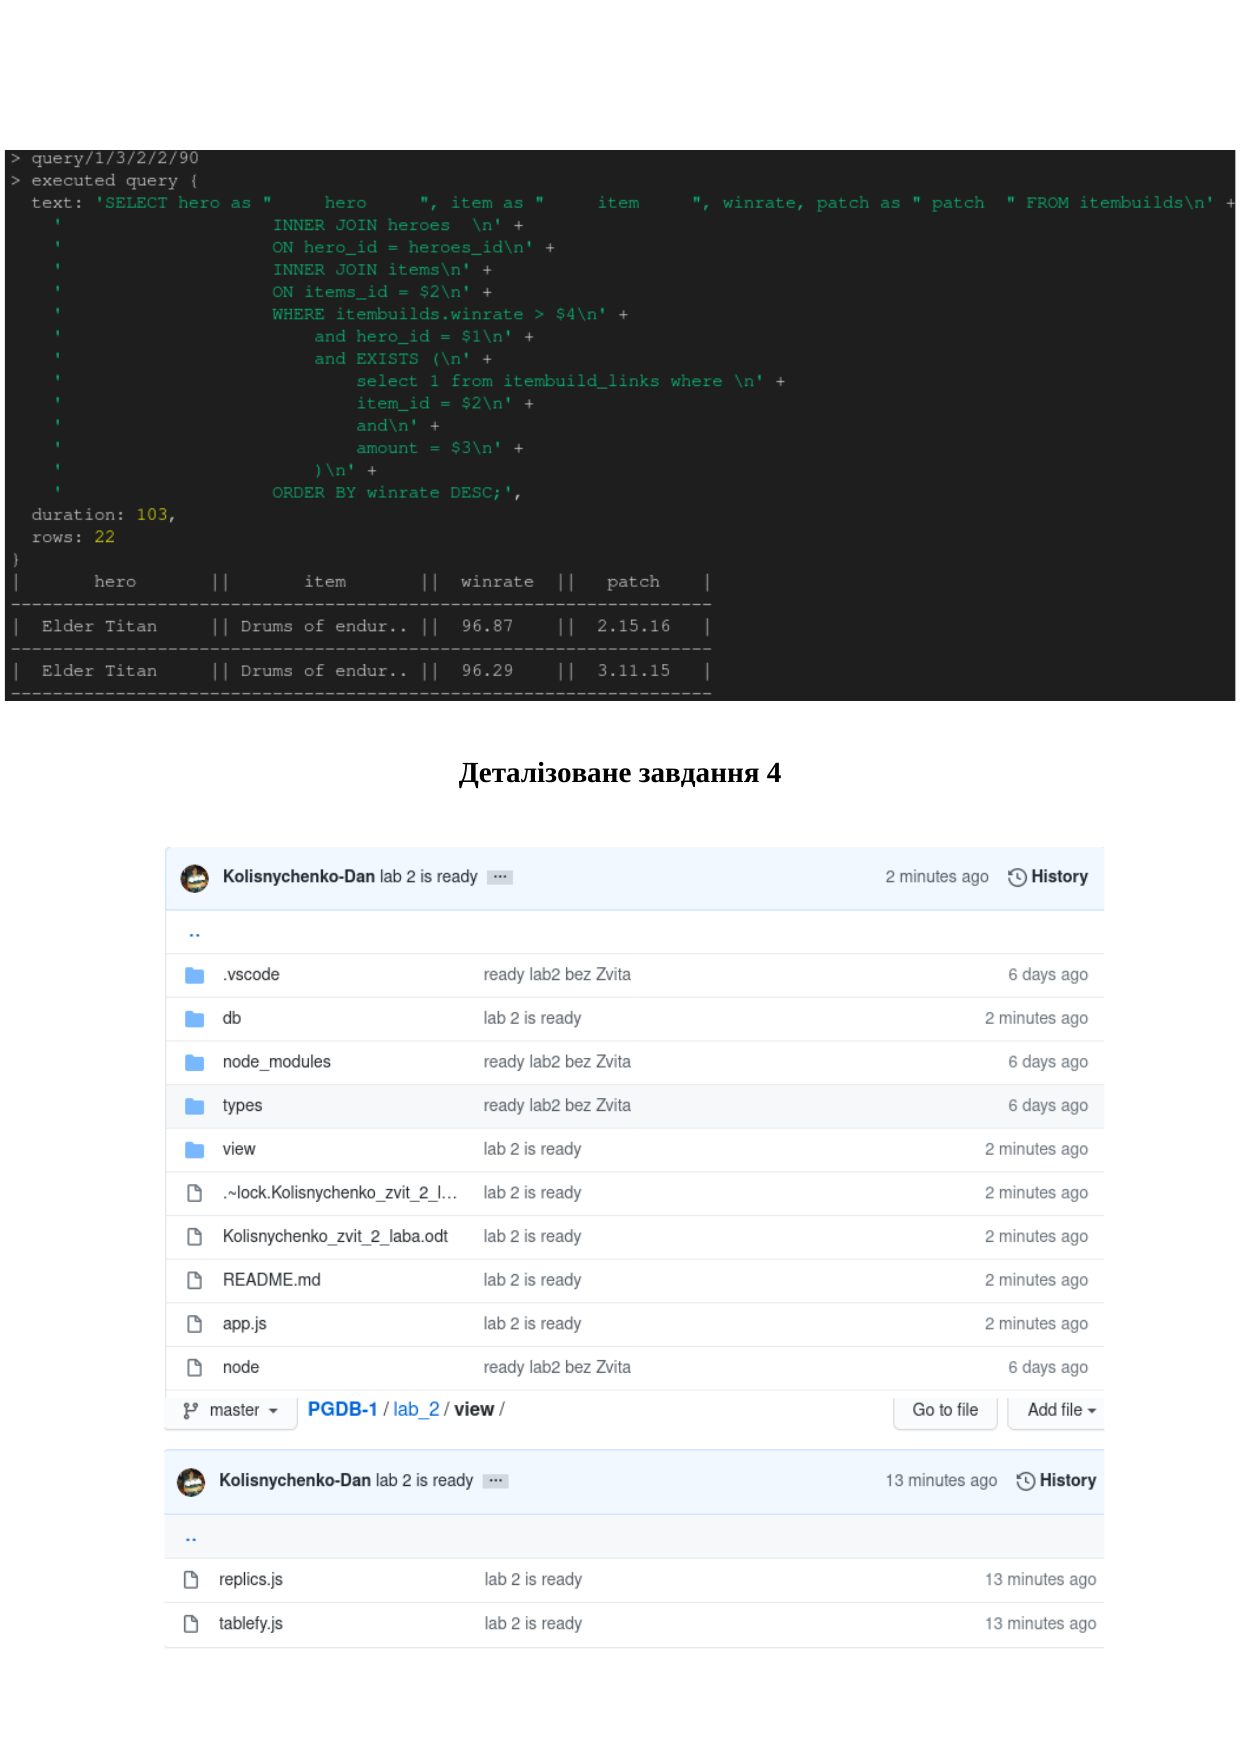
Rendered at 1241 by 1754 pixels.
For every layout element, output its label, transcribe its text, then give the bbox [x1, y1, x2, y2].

picture [4, 150, 1236, 701]
picture [164, 847, 1105, 1652]
text Деталізоване завдання 4 [150, 756, 1090, 789]
